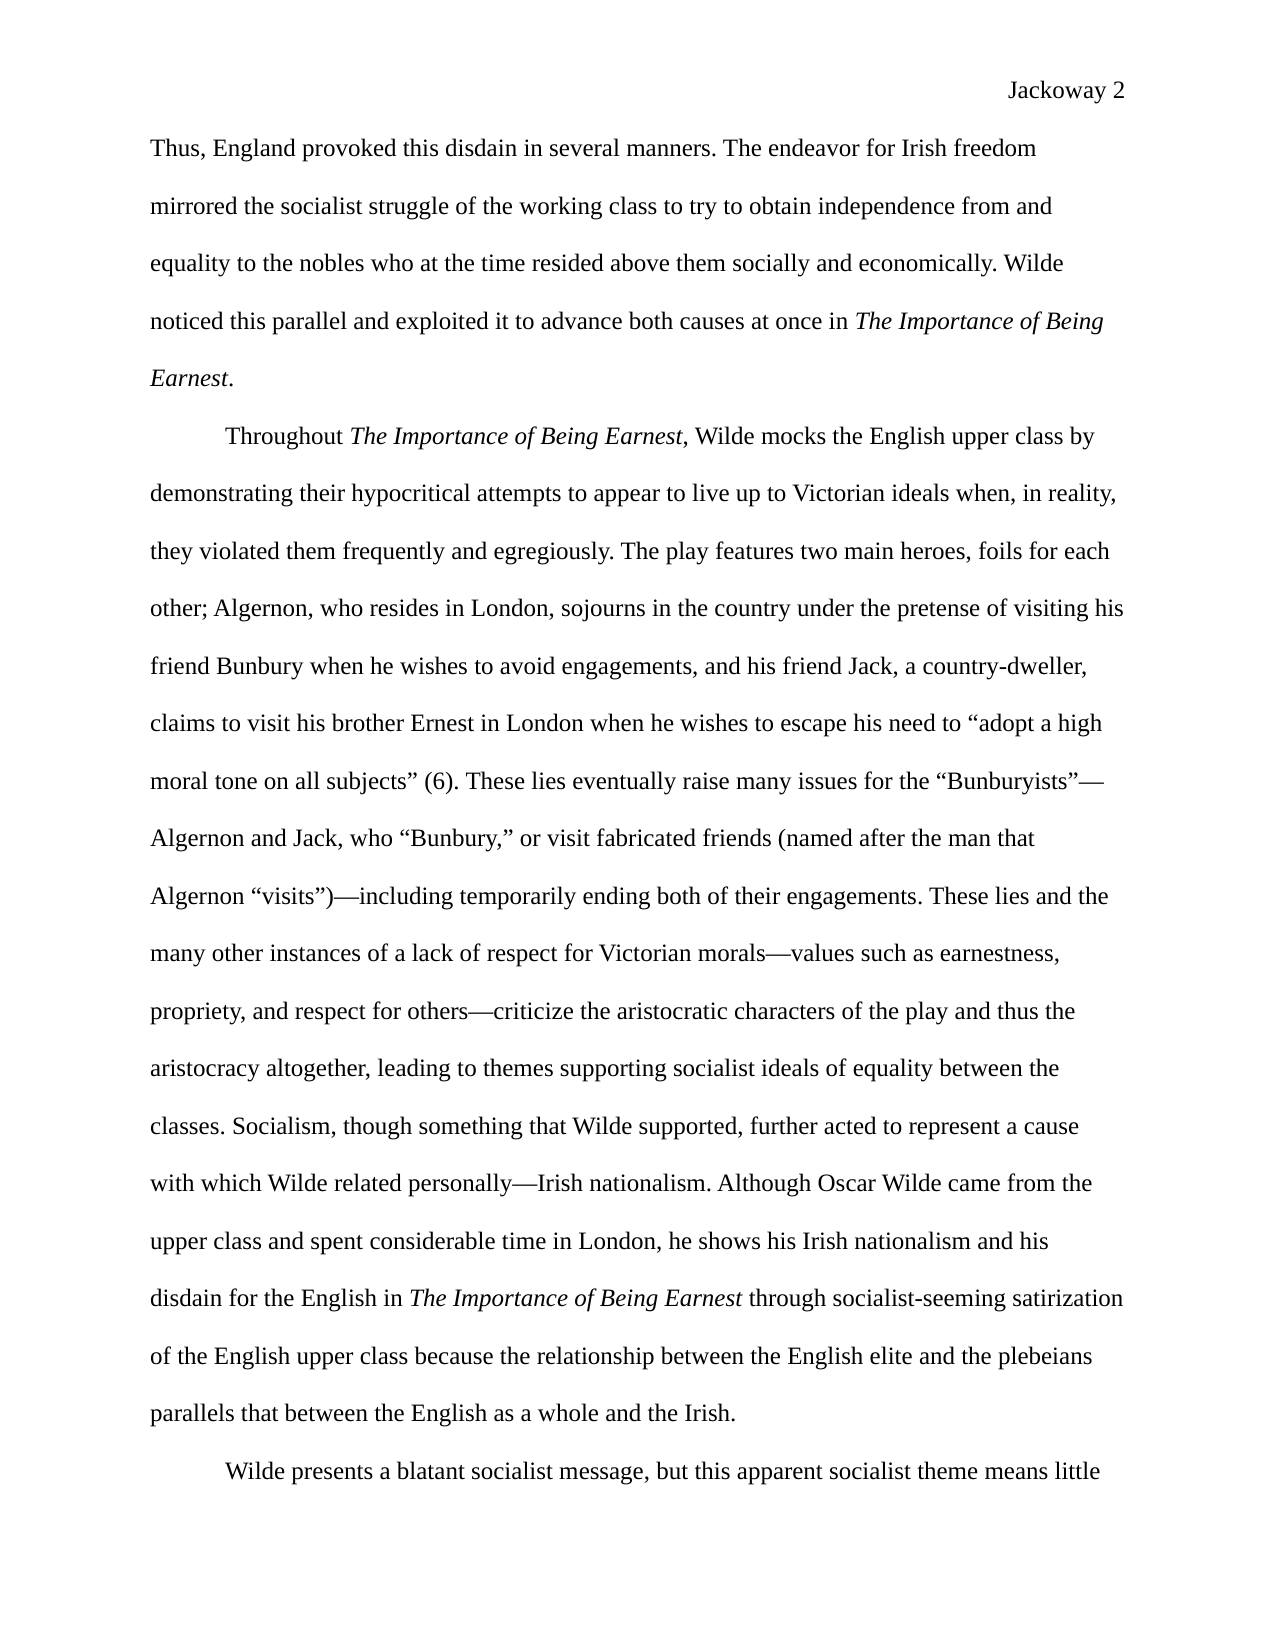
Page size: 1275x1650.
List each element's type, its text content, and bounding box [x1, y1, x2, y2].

text Thus, England provoked this disdain in several manners. The endeavor for Irish freedom mirrored the socialist struggle of the working class to try to obtain independence from and equality to the nobles who at the time resided above them socially and economically. Wilde noticed this parallel and exploited it to advance both causes at once in The Importance of Being Earnest. [150, 133, 1125, 392]
text Throughout The Importance of Being Earnest, Wilde mocks the English upper class by demonstrating their hypocritical attempts to appear to live up to Victorian ideals when, in reality, they violated them frequently and egregiously. The play features two main heroes, foils for each other; Algernon, who resides in London, sojourns in the country under the pretense of visiting his friend Bunbury when he wishes to avoid engagements, and his friend Jack, a country-dweller, claims to visit his brother Ernest in London when he wishes to escape his need to “adopt a high moral tone on all subjects” (6). These lies eventually raise many issues for the “Bunburyists”—Algernon and Jack, who “Bunbury,” or visit fabricated friends (named after the man that Algernon “visits”)—including temporarily ending both of their engagements. These lies and the many other instances of a lack of respect for Victorian morals—values such as earnestness, propriety, and respect for others—criticize the aristocratic characters of the play and thus the aristocracy altogether, leading to themes supporting socialist ideals of equality between the classes. Socialism, though something that Wilde supported, further acted to represent a cause with which Wilde related personally—Irish nationalism. Although Oscar Wilde came from the upper class and spent considerable time in London, he shows his Irish nationalism and his disdain for the English in The Importance of Being Earnest through socialist-seeming satirization of the English upper class because the relationship between the English elite and the plebeians parallels that between the English as a whole and the Irish. [150, 421, 1125, 1427]
text Wilde presents a blatant socialist message, but this apparent socialist theme means little [150, 1456, 1125, 1484]
